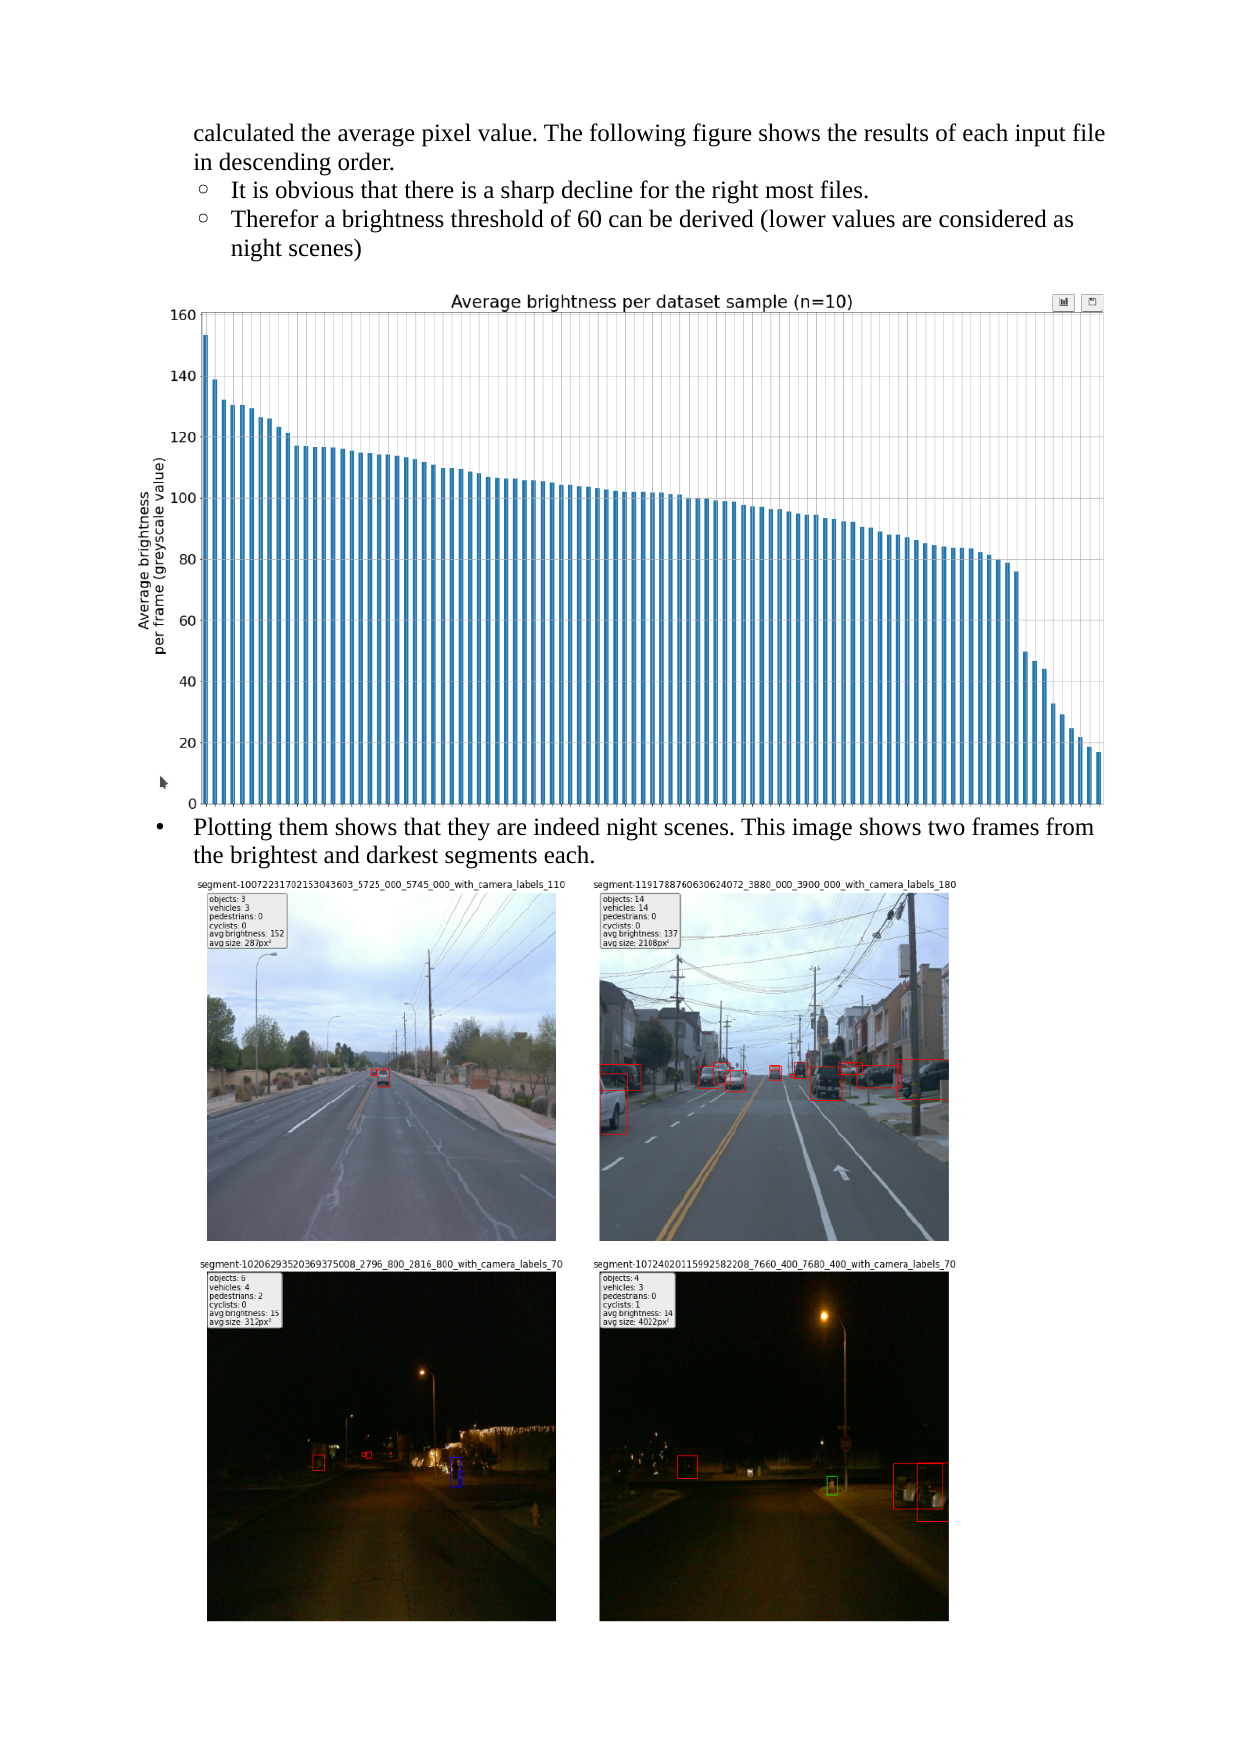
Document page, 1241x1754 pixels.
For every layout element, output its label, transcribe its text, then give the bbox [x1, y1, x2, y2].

list Plotting them shows that they are indeed night scenes. This image shows two frames from the brightest and darkest segments each. [156, 812, 1122, 869]
picture [136, 290, 1104, 812]
picture [190, 877, 957, 1622]
list calculated the average pixel value. The following figure shows the results of each input file in descending order. [156, 118, 1122, 176]
list Therefor a brightness threshold of 60 can be derived (lower values are considered as night scenes) [193, 204, 1122, 262]
list It is obvious that there is a sharp decline for the right most files. [193, 176, 1122, 204]
